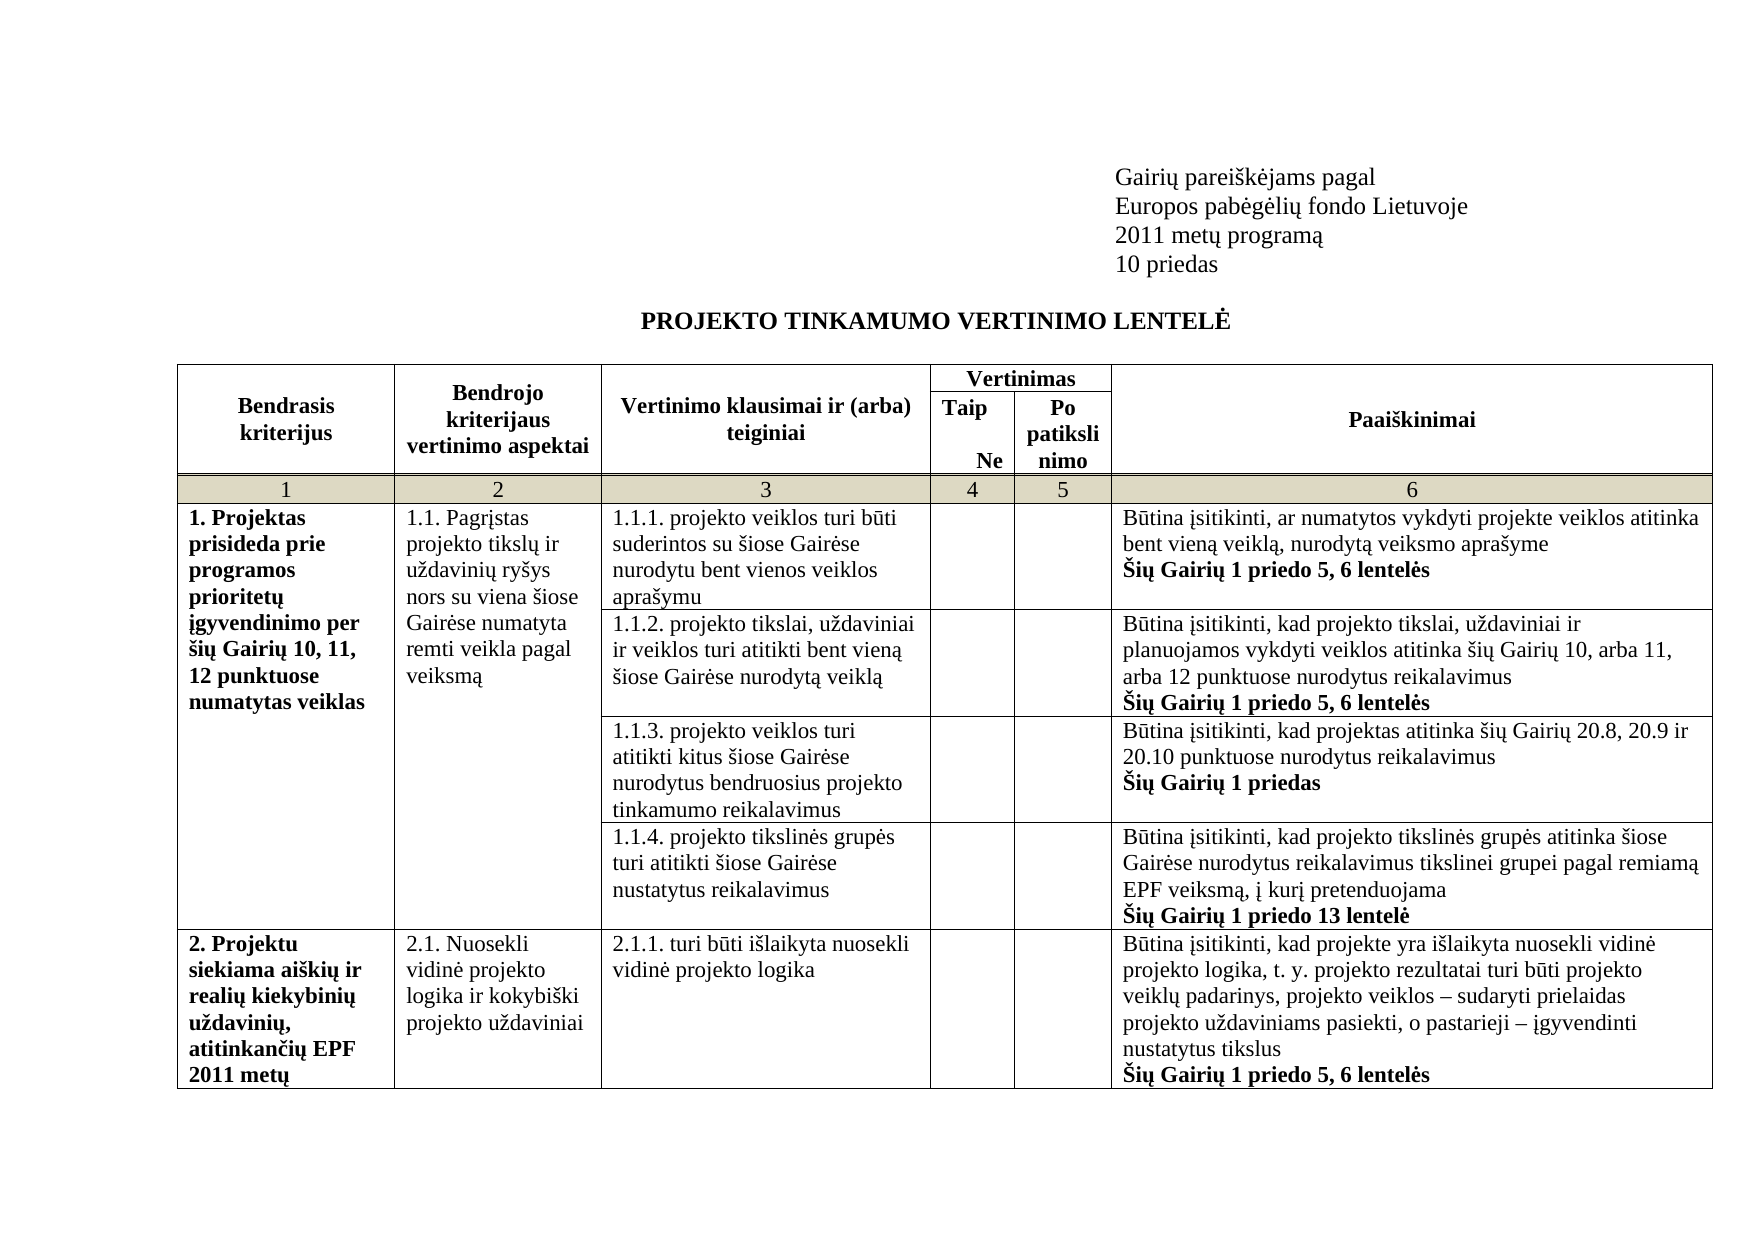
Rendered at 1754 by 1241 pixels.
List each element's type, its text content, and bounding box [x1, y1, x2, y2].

table_cell 1.1.3. projekto veiklos turi atitikti kitus šiose Gairėse nurodytus bendruosius projekto tinkamumo reikalavimus [602, 717, 930, 822]
table_cell [1015, 504, 1111, 609]
table_cell 1 [178, 476, 394, 503]
text Gairių pareiškėjams pagal [1115, 162, 1695, 191]
text PROJEKTO TINKAMUMO VERTINIMO LENTELĖ [177, 306, 1695, 335]
text Europos pabėgėlių fondo Lietuvoje [1115, 191, 1695, 220]
table_cell 6 [1112, 476, 1712, 503]
table_cell 3 [602, 476, 930, 503]
table_cell 1.1. Pagrįstas projekto tikslų ir uždavinių ryšys nors su viena šiose Gairėse numatyta remti veikla pagal veiksmą [395, 504, 601, 928]
table_cell Būtina įsitikinti, kad projektas atitinka šių Gairių 20.8, 20.9 ir 20.10 punktuose nurodytus reikalavimus Šių Gairių 1 priedas [1112, 717, 1712, 822]
text 10 priedas [1115, 249, 1695, 277]
table_cell [1015, 930, 1111, 1088]
table_cell 2.1. Nuosekli vidinė projekto logika ir kokybiški projekto uždaviniai [395, 930, 601, 1088]
table_cell Būtina įsitikinti, kad projekto tikslai, uždaviniai ir planuojamos vykdyti veiklos atitinka šių Gairių 10, arba 11, arba 12 punktuose nurodytus reikalavimus Šių Gairių 1 priedo 5, 6 lentelės [1112, 610, 1712, 716]
table_cell 1.1.2. projekto tikslai, uždaviniai ir veiklos turi atitikti bent vieną šiose Gairėse nurodytą veiklą [602, 610, 930, 716]
table_cell 2. Projektu siekiama aiškių ir realių kiekybinių uždavinių, atitinkančių EPF 2011 metų [178, 930, 394, 1088]
table_header Bendrasis kriterijus [178, 365, 394, 473]
table_cell Taip Ne [931, 392, 1014, 473]
table_header Paaiškinimai [1112, 365, 1712, 473]
table_header Bendrojo kriterijaus vertinimo aspektai [395, 365, 601, 473]
table_cell 1. Projektas prisideda prie programos prioritetų įgyvendinimo per šių Gairių 10, 11, 12 punktuose numatytas veiklas [178, 504, 394, 928]
table_cell [1015, 610, 1111, 716]
table_cell [931, 610, 1014, 716]
table_cell Po patikslinimo [1015, 392, 1111, 473]
table_cell [931, 930, 1014, 1088]
text 2011 metų programą [1115, 220, 1695, 249]
table_cell 1.1.1. projekto veiklos turi būti suderintos su šiose Gairėse nurodytu bent vienos veiklos aprašymu [602, 504, 930, 609]
table_cell 5 [1015, 476, 1111, 503]
table_cell Būtina įsitikinti, kad projekto tikslinės grupės atitinka šiose Gairėse nurodytus reikalavimus tikslinei grupei pagal remiamą EPF veiksmą, į kurį pretenduojama Šių Gairių 1 priedo 13 lentelė [1112, 823, 1712, 928]
table_header Vertinimo klausimai ir (arba) teiginiai [602, 365, 930, 473]
table_cell [931, 717, 1014, 822]
table_cell 2 [395, 476, 601, 503]
table_cell [1015, 717, 1111, 822]
table_cell 1.1.4. projekto tikslinės grupės turi atitikti šiose Gairėse nustatytus reikalavimus [602, 823, 930, 928]
table_cell Būtina įsitikinti, ar numatytos vykdyti projekte veiklos atitinka bent vieną veiklą, nurodytą veiksmo aprašyme Šių Gairių 1 priedo 5, 6 lentelės [1112, 504, 1712, 609]
table_cell [931, 823, 1014, 928]
table_cell [931, 504, 1014, 609]
table_cell 2.1.1. turi būti išlaikyta nuosekli vidinė projekto logika [602, 930, 930, 1088]
table_cell Būtina įsitikinti, kad projekte yra išlaikyta nuosekli vidinė projekto logika, t. y. projekto rezultatai turi būti projekto veiklų padarinys, projekto veiklos – sudaryti prielaidas projekto uždaviniams pasiekti, o pastarieji – įgyvendinti nustatytus tikslus Šių Gairių 1 priedo 5, 6 lentelės [1112, 930, 1712, 1088]
table_cell [1015, 823, 1111, 928]
table_header Vertinimas [931, 365, 1111, 391]
table_cell 4 [931, 476, 1014, 503]
